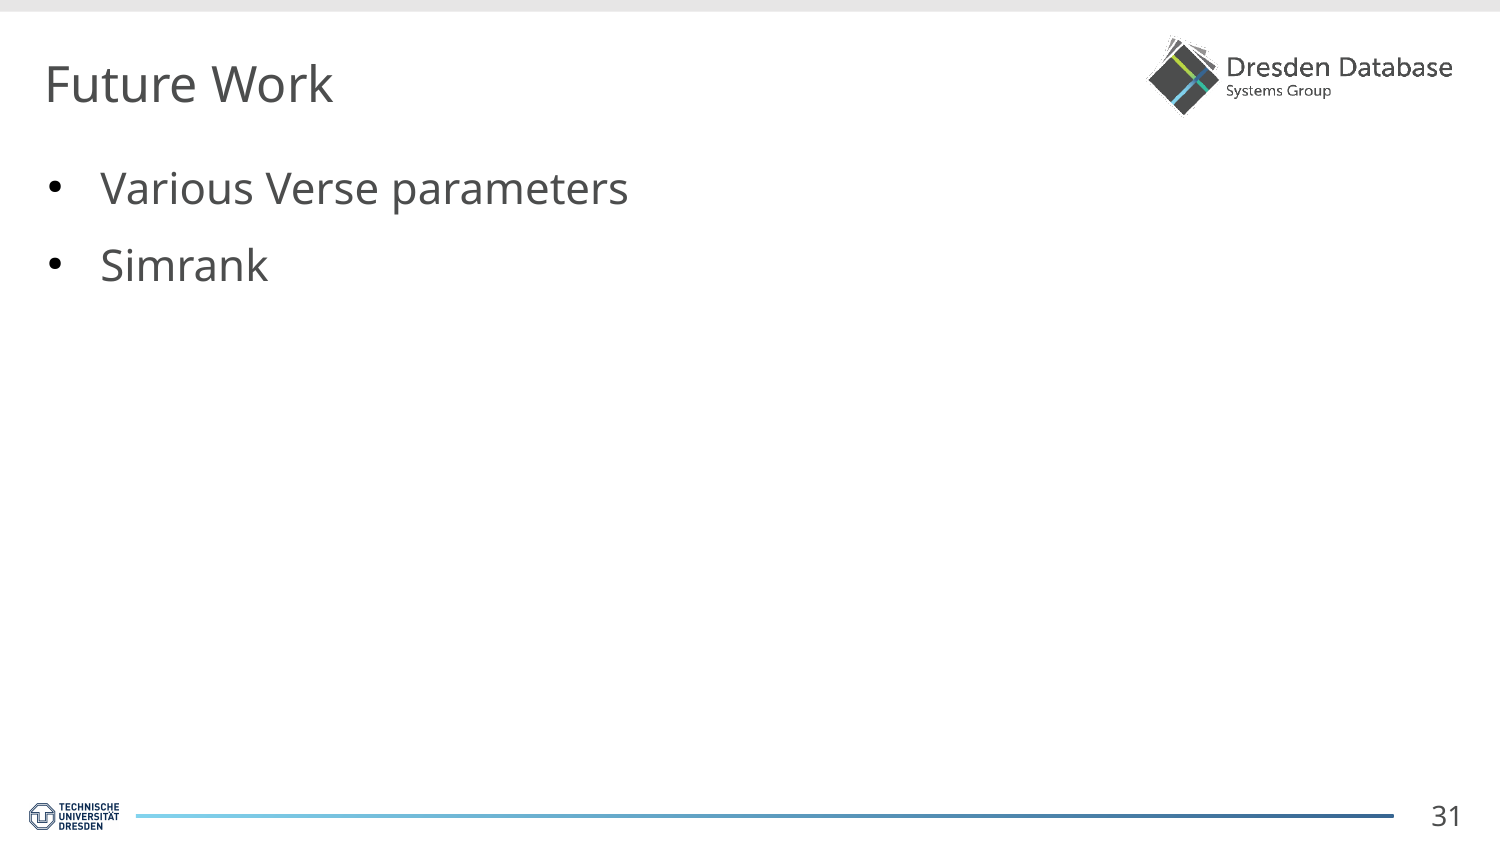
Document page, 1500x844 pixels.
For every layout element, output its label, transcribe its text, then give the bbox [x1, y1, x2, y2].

picture [1145, 35, 1453, 118]
title Future Work [29, 47, 1093, 118]
list Various Verse parameters Simrank [29, 159, 1471, 780]
picture [29, 803, 119, 830]
